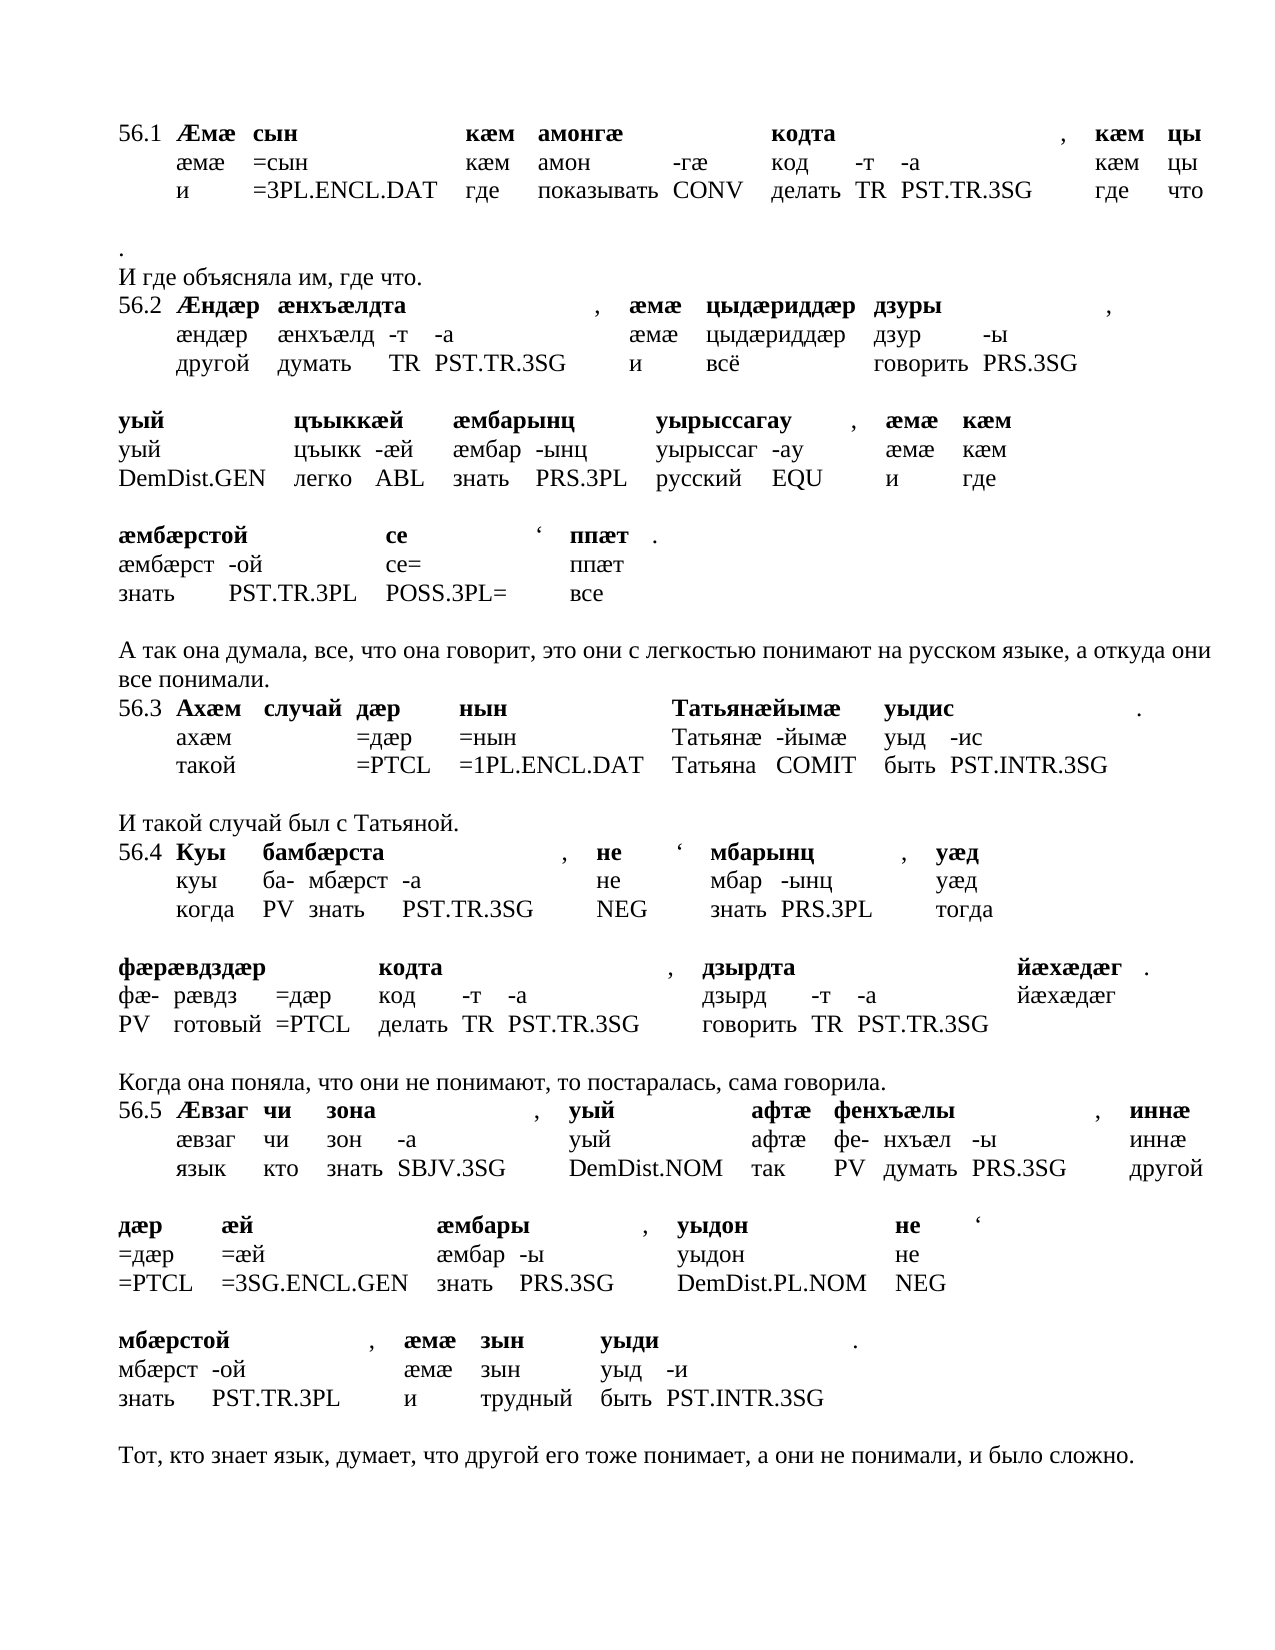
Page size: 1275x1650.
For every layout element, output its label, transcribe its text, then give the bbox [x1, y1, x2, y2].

text фенхъæлы [834, 1096, 1081, 1124]
text TR [811, 1009, 843, 1038]
text 56.5 [118, 1096, 162, 1124]
text знать [308, 894, 388, 923]
text -ау [772, 434, 823, 463]
text знать [118, 578, 214, 607]
text æмбарынц [453, 406, 642, 434]
text DemDist.NOM [568, 1153, 723, 1182]
text 56.4 [118, 837, 162, 866]
text æмæ [403, 1326, 467, 1354]
text уый [118, 434, 266, 463]
text цъыккæй [294, 406, 439, 434]
text Татьянæйымæ [672, 693, 870, 722]
text рæвдз [173, 981, 262, 1009]
text А так она думала, все, что она говорит, это они с легкостью понимают на русском языке, а откуда они все понимали. [118, 636, 1249, 693]
text код [378, 981, 448, 1009]
text . [118, 233, 139, 262]
text PST.TR.3SG [402, 894, 534, 923]
text -а [857, 981, 989, 1009]
text йæхæдæг [1017, 952, 1129, 981]
text дзур [873, 319, 969, 348]
text -а [508, 981, 640, 1009]
text Тот, кто знает язык, думает, что другой его тоже понимает, а они не понимали, и было сложно. [118, 1441, 1249, 1469]
text , [901, 837, 922, 866]
text PRS.3SG [972, 1153, 1067, 1182]
text где [962, 463, 1007, 492]
text и [885, 463, 935, 492]
text PRS.3SG [983, 348, 1078, 377]
text CONV [673, 176, 743, 204]
text цыдæриддæр [706, 319, 846, 348]
text æнхъæлд [277, 319, 375, 348]
text уыди [600, 1326, 838, 1354]
text PST.TR.3PL [228, 578, 358, 607]
text , [561, 837, 582, 866]
text легко [294, 463, 361, 492]
text и [176, 176, 225, 204]
text быть [884, 751, 936, 779]
text =PTCL [118, 1268, 193, 1297]
text уый [118, 406, 280, 434]
text фе- [834, 1124, 869, 1153]
text -ы [519, 1239, 614, 1268]
text æмæ [176, 147, 225, 176]
text не [895, 1239, 946, 1268]
text SBJV.3SG [397, 1153, 506, 1182]
text PST.INTR.3SG [666, 1383, 824, 1412]
text =PTCL [275, 1009, 351, 1038]
text -ынц [781, 866, 873, 894]
text кæм [962, 434, 1007, 463]
text =нын [459, 722, 644, 751]
text язык [176, 1153, 236, 1182]
text Куы [176, 837, 248, 866]
text æмæ [885, 434, 935, 463]
text русский [656, 463, 758, 492]
text чи [263, 1096, 313, 1124]
text дзуры [873, 291, 1092, 319]
text -ынц [535, 434, 628, 463]
text цы [1167, 147, 1203, 176]
text TR [855, 176, 887, 204]
text все [569, 578, 624, 607]
text зын [480, 1354, 573, 1383]
text где [465, 176, 510, 204]
text когда [176, 894, 234, 923]
text æмбæрст [118, 549, 214, 578]
text -т [811, 981, 843, 1009]
text Ахæм [176, 693, 250, 722]
text . [1136, 693, 1157, 722]
text 56.1 [118, 118, 162, 147]
text кæм [465, 118, 524, 147]
text PST.TR.3SG [857, 1009, 989, 1038]
text знать [710, 894, 767, 923]
text -а [434, 319, 566, 348]
text делать [771, 176, 841, 204]
text PST.TR.3PL [212, 1383, 341, 1412]
text мбарынц [710, 837, 887, 866]
text æмбар [453, 434, 522, 463]
text дæр [356, 693, 445, 722]
text , [851, 406, 872, 434]
text уæд [936, 866, 993, 894]
text афтæ [751, 1124, 806, 1153]
text уыдон [677, 1239, 867, 1268]
text уыд [884, 722, 936, 751]
text PST.TR.3SG [508, 1009, 640, 1038]
text И где объясняла им, где что. [118, 262, 1249, 291]
text йæхæдæг [1017, 981, 1116, 1009]
text ‘ [535, 521, 556, 549]
text и [629, 348, 678, 377]
text PV [834, 1153, 869, 1182]
text уый [568, 1096, 737, 1124]
text кæм [962, 406, 1021, 434]
text так [751, 1153, 806, 1182]
text -ой [228, 549, 358, 578]
text 56.3 [118, 693, 162, 722]
text DemDist.GEN [118, 463, 266, 492]
text мбæрст [118, 1354, 198, 1383]
text ‘ [675, 837, 696, 866]
text говорить [873, 348, 969, 377]
text Татьянæ [672, 722, 762, 751]
text -и [666, 1354, 824, 1383]
text -а [901, 147, 1033, 176]
text . [652, 521, 673, 549]
text мбæрст [308, 866, 388, 894]
text где [1095, 176, 1140, 204]
text показывать [538, 176, 659, 204]
text =PTCL [356, 751, 431, 779]
text -а [397, 1124, 506, 1153]
text PV [118, 1009, 159, 1038]
text кодта [378, 952, 653, 981]
text зон [326, 1124, 383, 1153]
text -æй [375, 434, 425, 463]
text , [667, 952, 688, 981]
text уыдис [884, 693, 1122, 722]
text æмæ [403, 1354, 453, 1383]
text быть [600, 1383, 652, 1412]
text амон [538, 147, 659, 176]
text се [385, 521, 521, 549]
text код [771, 147, 841, 176]
text PV [262, 894, 294, 923]
text -т [462, 981, 494, 1009]
text PST.TR.3SG [434, 348, 566, 377]
text =дæр [118, 1239, 193, 1268]
text готовый [173, 1009, 262, 1038]
text кæм [1095, 147, 1140, 176]
text -ой [212, 1354, 341, 1383]
text случай [263, 693, 342, 722]
text такой [176, 751, 236, 779]
text PRS.3PL [781, 894, 873, 923]
text =æй [221, 1239, 409, 1268]
text фæ- [118, 981, 159, 1009]
text знать [453, 463, 522, 492]
text трудный [480, 1383, 573, 1412]
text цы [1167, 118, 1217, 147]
text EQU [772, 463, 823, 492]
text кæм [465, 147, 510, 176]
text -а [402, 866, 534, 894]
text , [1060, 118, 1081, 147]
text æвзаг [176, 1124, 236, 1153]
text мбæрстой [118, 1326, 355, 1354]
text дзырд [702, 981, 797, 1009]
text иннæ [1129, 1124, 1203, 1153]
text æй [221, 1211, 423, 1239]
text =3PL.ENCL.DAT [253, 176, 438, 204]
text чи [263, 1124, 299, 1153]
text æмбары [436, 1211, 628, 1239]
text ABL [375, 463, 425, 492]
text не [596, 866, 648, 894]
text амонгæ [538, 118, 757, 147]
text , [1094, 1096, 1116, 1124]
text =сын [253, 147, 438, 176]
text Когда она поняла, что они не понимают, то постаралась, сама говорила. [118, 1067, 1249, 1096]
text , [642, 1211, 663, 1239]
text афтæ [751, 1096, 820, 1124]
text кæм [1095, 118, 1154, 147]
text ппæт [569, 549, 624, 578]
text фæрæвдздæр [118, 952, 364, 981]
text TR [388, 348, 421, 377]
text кто [263, 1153, 299, 1182]
text уый [568, 1124, 723, 1153]
text не [596, 837, 662, 866]
text -т [855, 147, 887, 176]
text уыдон [677, 1211, 881, 1239]
text -ы [983, 319, 1078, 348]
text . [852, 1326, 873, 1354]
text ппæт [569, 521, 638, 549]
text се= [385, 549, 507, 578]
text куы [176, 866, 234, 894]
text æмæ [885, 406, 948, 434]
text NEG [596, 894, 648, 923]
text делать [378, 1009, 448, 1038]
text уæд [936, 837, 1007, 866]
text уырыссагау [656, 406, 837, 434]
text уыд [600, 1354, 652, 1383]
text уырыссаг [656, 434, 758, 463]
text дæр [118, 1211, 207, 1239]
text =дæр [275, 981, 351, 1009]
text æмбар [436, 1239, 505, 1268]
text думать [883, 1153, 958, 1182]
text иннæ [1129, 1096, 1217, 1124]
text =дæр [356, 722, 431, 751]
text -ис [950, 722, 1108, 751]
text Æвзаг [176, 1096, 249, 1124]
text знать [118, 1383, 198, 1412]
text мбар [710, 866, 767, 894]
text зона [326, 1096, 520, 1124]
text говорить [702, 1009, 797, 1038]
text -гæ [673, 147, 743, 176]
text , [594, 291, 615, 319]
text NEG [895, 1268, 946, 1297]
text И такой случай был с Татьяной. [118, 808, 1249, 837]
text нхъæл [883, 1124, 958, 1153]
text -ы [972, 1124, 1067, 1153]
text -йымæ [776, 722, 856, 751]
text думать [277, 348, 375, 377]
text цъыкк [294, 434, 361, 463]
text PST.TR.3SG [901, 176, 1033, 204]
text нын [459, 693, 658, 722]
text ‘ [974, 1211, 995, 1239]
text всё [706, 348, 846, 377]
text æмæ [629, 291, 692, 319]
text PST.INTR.3SG [950, 751, 1108, 779]
text COMIT [776, 751, 856, 779]
text что [1167, 176, 1203, 204]
text 56.2 [118, 291, 162, 319]
text PRS.3PL [535, 463, 628, 492]
text æмæ [629, 319, 678, 348]
text дзырдта [702, 952, 1003, 981]
text Татьяна [672, 751, 762, 779]
text PRS.3SG [519, 1268, 614, 1297]
text знать [326, 1153, 383, 1182]
text и [403, 1383, 453, 1412]
text æндæр [176, 319, 250, 348]
text , [534, 1096, 555, 1124]
text цыдæриддæр [706, 291, 860, 319]
text Æмæ [176, 118, 239, 147]
text другой [176, 348, 250, 377]
text , [1106, 291, 1127, 319]
text кодта [771, 118, 1046, 147]
text зын [480, 1326, 586, 1354]
text бамбæрста [262, 837, 548, 866]
text DemDist.PL.NOM [677, 1268, 867, 1297]
text =1PL.ENCL.DAT [459, 751, 644, 779]
text æмбæрстой [118, 521, 372, 549]
text . [1143, 952, 1164, 981]
text , [369, 1326, 390, 1354]
text ахæм [176, 722, 236, 751]
text тогда [936, 894, 993, 923]
text сын [253, 118, 452, 147]
text другой [1129, 1153, 1203, 1182]
text TR [462, 1009, 494, 1038]
text не [895, 1211, 960, 1239]
text æнхъæлдта [277, 291, 580, 319]
text Æндæр [176, 291, 263, 319]
text знать [436, 1268, 505, 1297]
text POSS.3PL= [385, 578, 507, 607]
text ба- [262, 866, 294, 894]
text =3SG.ENCL.GEN [221, 1268, 409, 1297]
text -т [388, 319, 421, 348]
